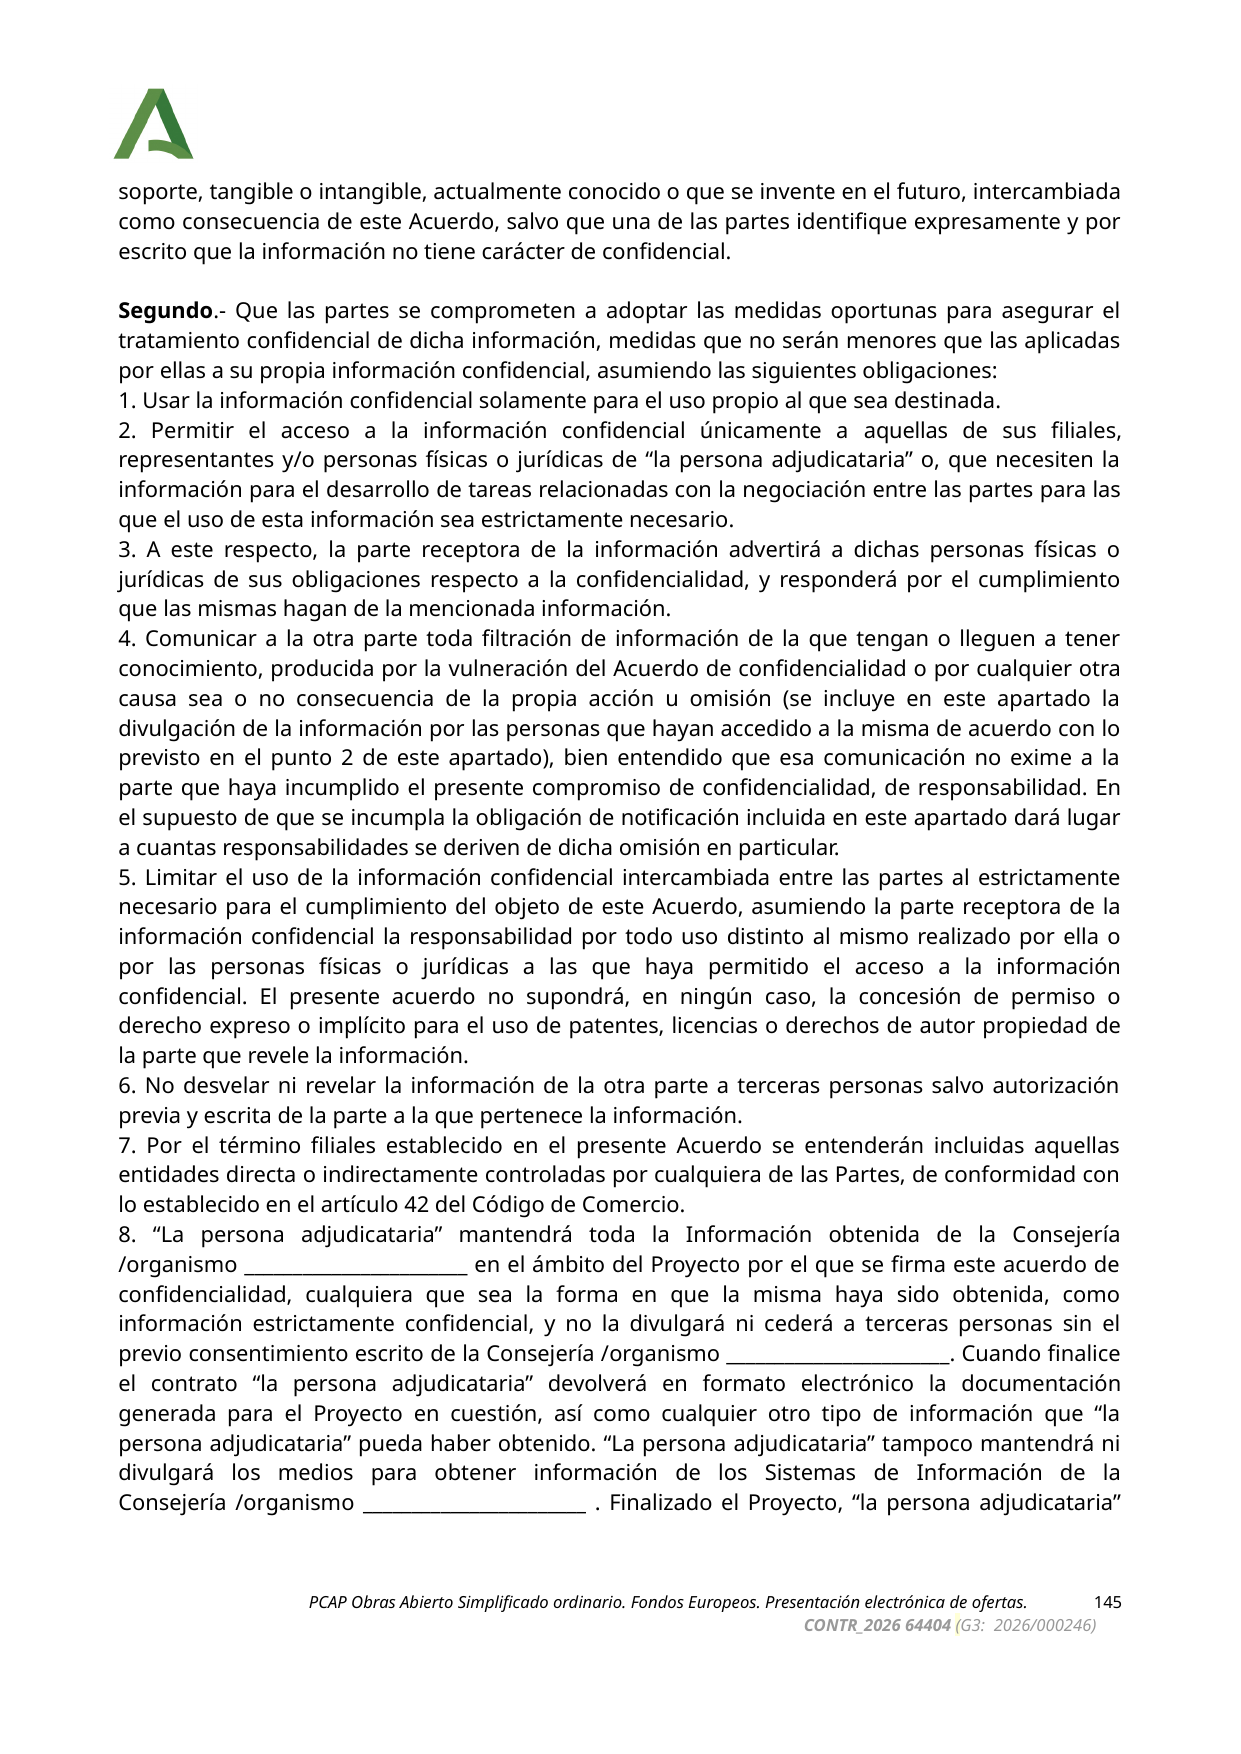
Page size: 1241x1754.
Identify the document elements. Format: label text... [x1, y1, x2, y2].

text 3. A este respecto, la parte receptora de la información advertirá a dichas personas físicas o jurídicas de sus obligaciones respecto a la confidencialidad, y responderá por el cumplimiento que las mismas hagan de la mencionada información. [118, 534, 1122, 623]
text Segundo.- Que las partes se comprometen a adoptar las medidas oportunas para asegurar el tratamiento confidencial de dicha información, medidas que no serán menores que las aplicadas por ellas a su propia información confidencial, asumiendo las siguientes obligaciones: [118, 296, 1122, 385]
text 6. No desvelar ni revelar la información de la otra parte a terceras personas salvo autorización previa y escrita de la parte a la que pertenece la información. [118, 1070, 1122, 1130]
text 2. Permitir el acceso a la información confidencial únicamente a aquellas de sus filiales, representantes y/o personas físicas o jurídicas de “la persona adjudicataria” o, que necesiten la información para el desarrollo de tareas relacionadas con la negociación entre las partes para las que el uso de esta información sea estrictamente necesario. [118, 415, 1122, 534]
text soporte, tangible o intangible, actualmente conocido o que se invente en el futuro, intercambiada como consecuencia de este Acuerdo, salvo que una de las partes identifique expresamente y por escrito que la información no tiene carácter de confidencial. [118, 176, 1122, 266]
text 7. Por el término filiales establecido en el presente Acuerdo se entenderán incluidas aquellas entidades directa o indirectamente controladas por cualquiera de las Partes, de conformidad con lo establecido en el artículo 42 del Código de Comercio. [118, 1130, 1122, 1219]
text 1. Usar la información confidencial solamente para el uso propio al que sea destinada. [118, 385, 1122, 415]
text 8. “La persona adjudicataria” mantendrá toda la Información obtenida de la Consejería /organismo _______________________ en el ámbito del Proyecto por el que se firma este acuerdo de confidencialidad, cualquiera que sea la forma en que la misma haya sido obtenida, como información estrictamente confidencial, y no la divulgará ni cederá a terceras personas sin el previo consentimiento escrito de la Consejería /organismo _______________________. Cuando finalice el contrato “la persona adjudicataria” devolverá en formato electrónico la documentación generada para el Proyecto en cuestión, así como cualquier otro tipo de información que “la persona adjudicataria” pueda haber obtenido. “La persona adjudicataria” tampoco mantendrá ni divulgará los medios para obtener información de los Sistemas de Información de la Consejería /organismo _______________________ . Finalizado el Proyecto, “la persona adjudicataria” [118, 1219, 1122, 1517]
picture [109, 84, 198, 163]
text 5. Limitar el uso de la información confidencial intercambiada entre las partes al estrictamente necesario para el cumplimiento del objeto de este Acuerdo, asumiendo la parte receptora de la información confidencial la responsabilidad por todo uso distinto al mismo realizado por ella o por las personas físicas o jurídicas a las que haya permitido el acceso a la información confidencial. El presente acuerdo no supondrá, en ningún caso, la concesión de permiso o derecho expreso o implícito para el uso de patentes, licencias o derechos de autor propiedad de la parte que revele la información. [118, 862, 1122, 1070]
text 4. Comunicar a la otra parte toda filtración de información de la que tengan o lleguen a tener conocimiento, producida por la vulneración del Acuerdo de confidencialidad o por cualquier otra causa sea o no consecuencia de la propia acción u omisión (se incluye en este apartado la divulgación de la información por las personas que hayan accedido a la misma de acuerdo con lo previsto en el punto 2 de este apartado), bien entendido que esa comunicación no exime a la parte que haya incumplido el presente compromiso de confidencialidad, de responsabilidad. En el supuesto de que se incumpla la obligación de notificación incluida en este apartado dará lugar a cuantas responsabilidades se deriven de dicha omisión en particular. [118, 623, 1122, 862]
